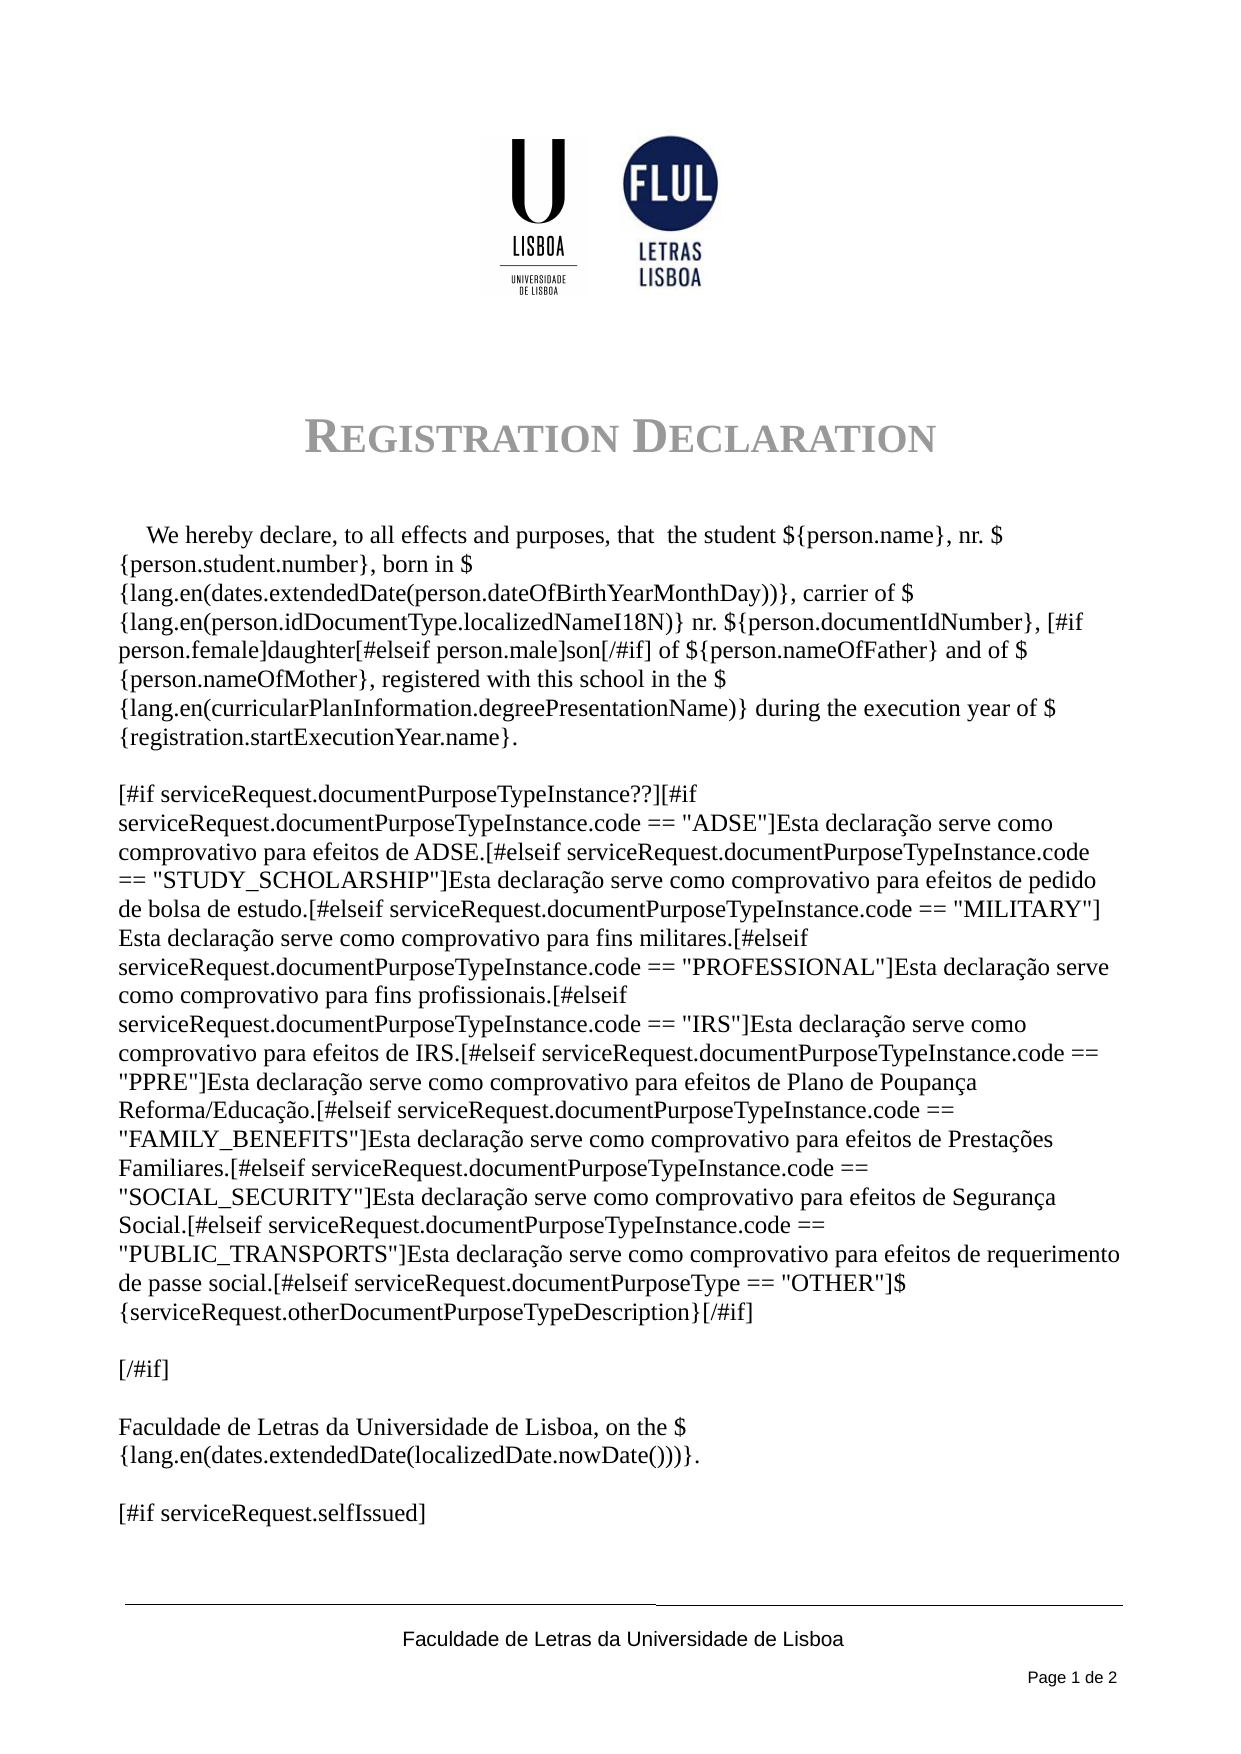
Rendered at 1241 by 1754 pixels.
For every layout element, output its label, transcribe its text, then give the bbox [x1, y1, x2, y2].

text Faculdade de Letras da Universidade de Lisboa, on the ${lang.en(dates.extendedDate(localizedDate.nowDate()))}. [118, 1412, 1122, 1469]
text [#if serviceRequest.selfIssued] [118, 1498, 1122, 1527]
text We hereby declare, to all effects and purposes, that the student ${person.name}, nr. ${person.student.number}, born in ${lang.en(dates.extendedDate(person.dateOfBirthYearMonthDay))}, carrier of ${lang.en(person.idDocumentType.localizedNameI18N)} nr. ${person.documentIdNumber}, [#if person.female]daughter[#elseif person.male]son[/#if] of ${person.nameOfFather} and of ${person.nameOfMother}, registered with this school in the ${lang.en(curricularPlanInformation.degreePresentationName)} during the execution year of ${registration.startExecutionYear.name}. [118, 521, 1122, 751]
picture [480, 128, 755, 298]
text [#if serviceRequest.documentPurposeTypeInstance??][#if serviceRequest.documentPurposeTypeInstance.code == "ADSE"]Esta declaração serve como comprovativo para efeitos de ADSE.[#elseif serviceRequest.documentPurposeTypeInstance.code == "STUDY_SCHOLARSHIP"]Esta declaração serve como comprovativo para efeitos de pedido de bolsa de estudo.[#elseif serviceRequest.documentPurposeTypeInstance.code == "MILITARY"] [118, 779, 1122, 923]
text [/#if] [118, 1354, 1122, 1383]
text Esta declaração serve como comprovativo para fins militares.[#elseif serviceRequest.documentPurposeTypeInstance.code == "PROFESSIONAL"]Esta declaração serve como comprovativo para fins profissionais.[#elseif serviceRequest.documentPurposeTypeInstance.code == "IRS"]Esta declaração serve como comprovativo para efeitos de IRS.[#elseif serviceRequest.documentPurposeTypeInstance.code == "PPRE"]Esta declaração serve como comprovativo para efeitos de Plano de Poupança Reforma/Educação.[#elseif serviceRequest.documentPurposeTypeInstance.code == "FAMILY_BENEFITS"]Esta declaração serve como comprovativo para efeitos de Prestações Familiares.[#elseif serviceRequest.documentPurposeTypeInstance.code == "SOCIAL_SECURITY"]Esta declaração serve como comprovativo para efeitos de Segurança Social.[#elseif serviceRequest.documentPurposeTypeInstance.code == "PUBLIC_TRANSPORTS"]Esta declaração serve como comprovativo para efeitos de requerimento de passe social.[#elseif serviceRequest.documentPurposeType == "OTHER"]${serviceRequest.otherDocumentPurposeTypeDescription}[/#if] [118, 923, 1122, 1326]
text Registration Declaration [118, 406, 1122, 463]
